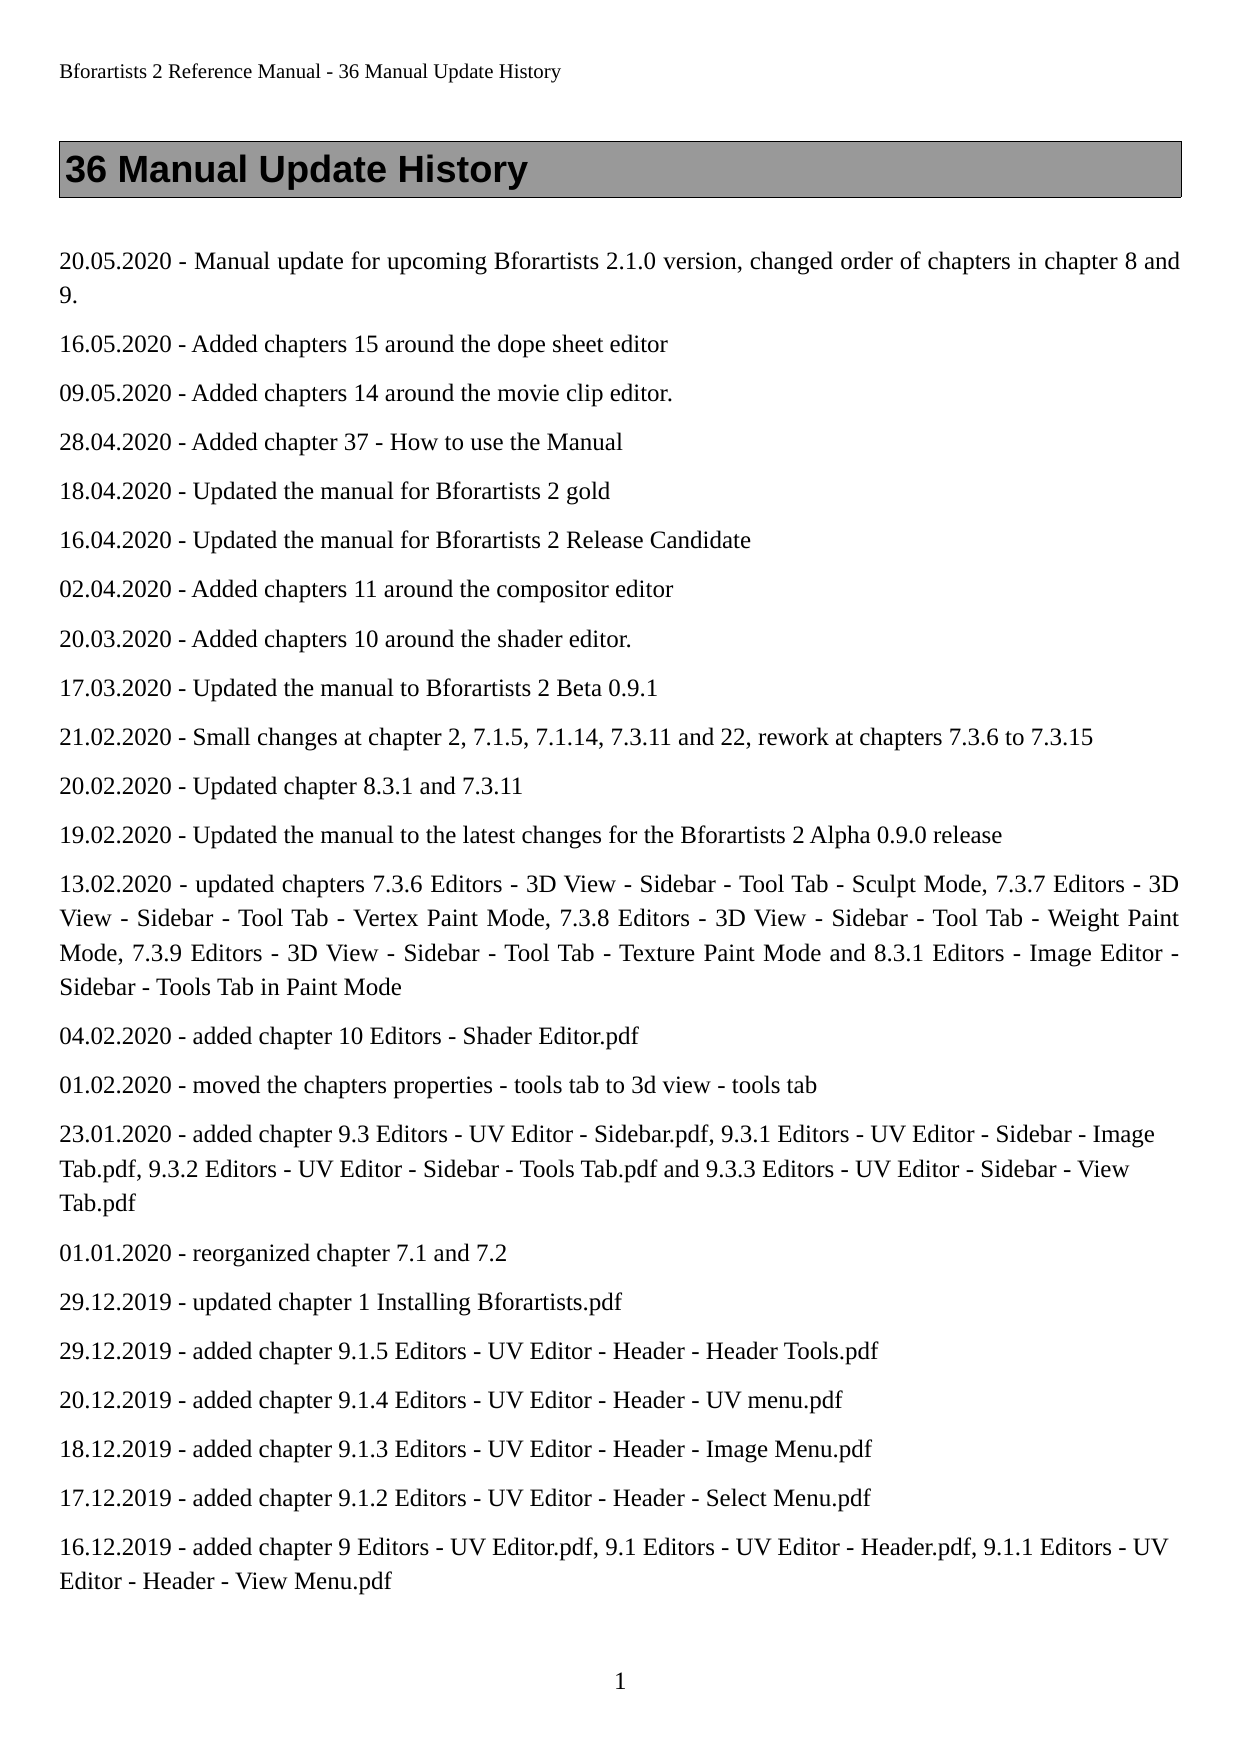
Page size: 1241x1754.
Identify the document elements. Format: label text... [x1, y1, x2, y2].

text 28.04.2020 - Added chapter 37 - How to use the Manual [59, 427, 1181, 456]
text 01.01.2020 - reorganized chapter 7.1 and 7.2 [59, 1238, 1181, 1266]
text 16.12.2019 - added chapter 9 Editors - UV Editor.pdf, 9.1 Editors - UV Editor - Header.pdf, 9.1.1 Editors - UV Editor - Header - View Menu.pdf [59, 1532, 1181, 1595]
text 29.12.2019 - updated chapter 1 Installing Bforartists.pdf [59, 1287, 1181, 1315]
text 20.02.2020 - Updated chapter 8.3.1 and 7.3.11 [59, 771, 1181, 799]
text 16.05.2020 - Added chapters 15 around the dope sheet editor [59, 329, 1181, 358]
text 09.05.2020 - Added chapters 14 around the movie clip editor. [59, 378, 1181, 407]
text 02.04.2020 - Added chapters 11 around the compositor editor [59, 574, 1181, 603]
text 18.04.2020 - Updated the manual for Bforartists 2 gold [59, 476, 1181, 505]
text 17.12.2019 - added chapter 9.1.2 Editors - UV Editor - Header - Select Menu.pdf [59, 1483, 1181, 1512]
text 20.12.2019 - added chapter 9.1.4 Editors - UV Editor - Header - UV menu.pdf [59, 1385, 1181, 1413]
text 16.04.2020 - Updated the manual for Bforartists 2 Release Candidate [59, 526, 1181, 554]
text 29.12.2019 - added chapter 9.1.5 Editors - UV Editor - Header - Header Tools.pdf [59, 1336, 1181, 1364]
table_header 36 Manual Update History [60, 142, 1181, 197]
text 19.02.2020 - Updated the manual to the latest changes for the Bforartists 2 Alpha 0.9.0 release [59, 820, 1181, 849]
text 18.12.2019 - added chapter 9.1.3 Editors - UV Editor - Header - Image Menu.pdf [59, 1434, 1181, 1463]
text 04.02.2020 - added chapter 10 Editors - Shader Editor.pdf [59, 1021, 1181, 1050]
text 20.05.2020 - Manual update for upcoming Bforartists 2.1.0 version, changed order of chapters in chapter 8 and 9. [59, 246, 1181, 309]
text 01.02.2020 - moved the chapters properties - tools tab to 3d view - tools tab [59, 1071, 1181, 1099]
text 17.03.2020 - Updated the manual to Bforartists 2 Beta 0.9.1 [59, 673, 1181, 701]
text 23.01.2020 - added chapter 9.3 Editors - UV Editor - Sidebar.pdf, 9.3.1 Editors - UV Editor - Sidebar - Image Tab.pdf, 9.3.2 Editors - UV Editor - Sidebar - Tools Tab.pdf and 9.3.3 Editors - UV Editor - Sidebar - View Tab.pdf [59, 1119, 1181, 1217]
text 20.03.2020 - Added chapters 10 around the shader editor. [59, 624, 1181, 652]
text 21.02.2020 - Small changes at chapter 2, 7.1.5, 7.1.14, 7.3.11 and 22, rework at chapters 7.3.6 to 7.3.15 [59, 722, 1181, 751]
text 13.02.2020 - updated chapters 7.3.6 Editors - 3D View - Sidebar - Tool Tab - Sculpt Mode, 7.3.7 Editors - 3D View - Sidebar - Tool Tab - Vertex Paint Mode, 7.3.8 Editors - 3D View - Sidebar - Tool Tab - Weight Paint Mode, 7.3.9 Editors - 3D View - Sidebar - Tool Tab - Texture Paint Mode and 8.3.1 Editors - Image Editor - Sidebar - Tools Tab in Paint Mode [59, 869, 1181, 1001]
